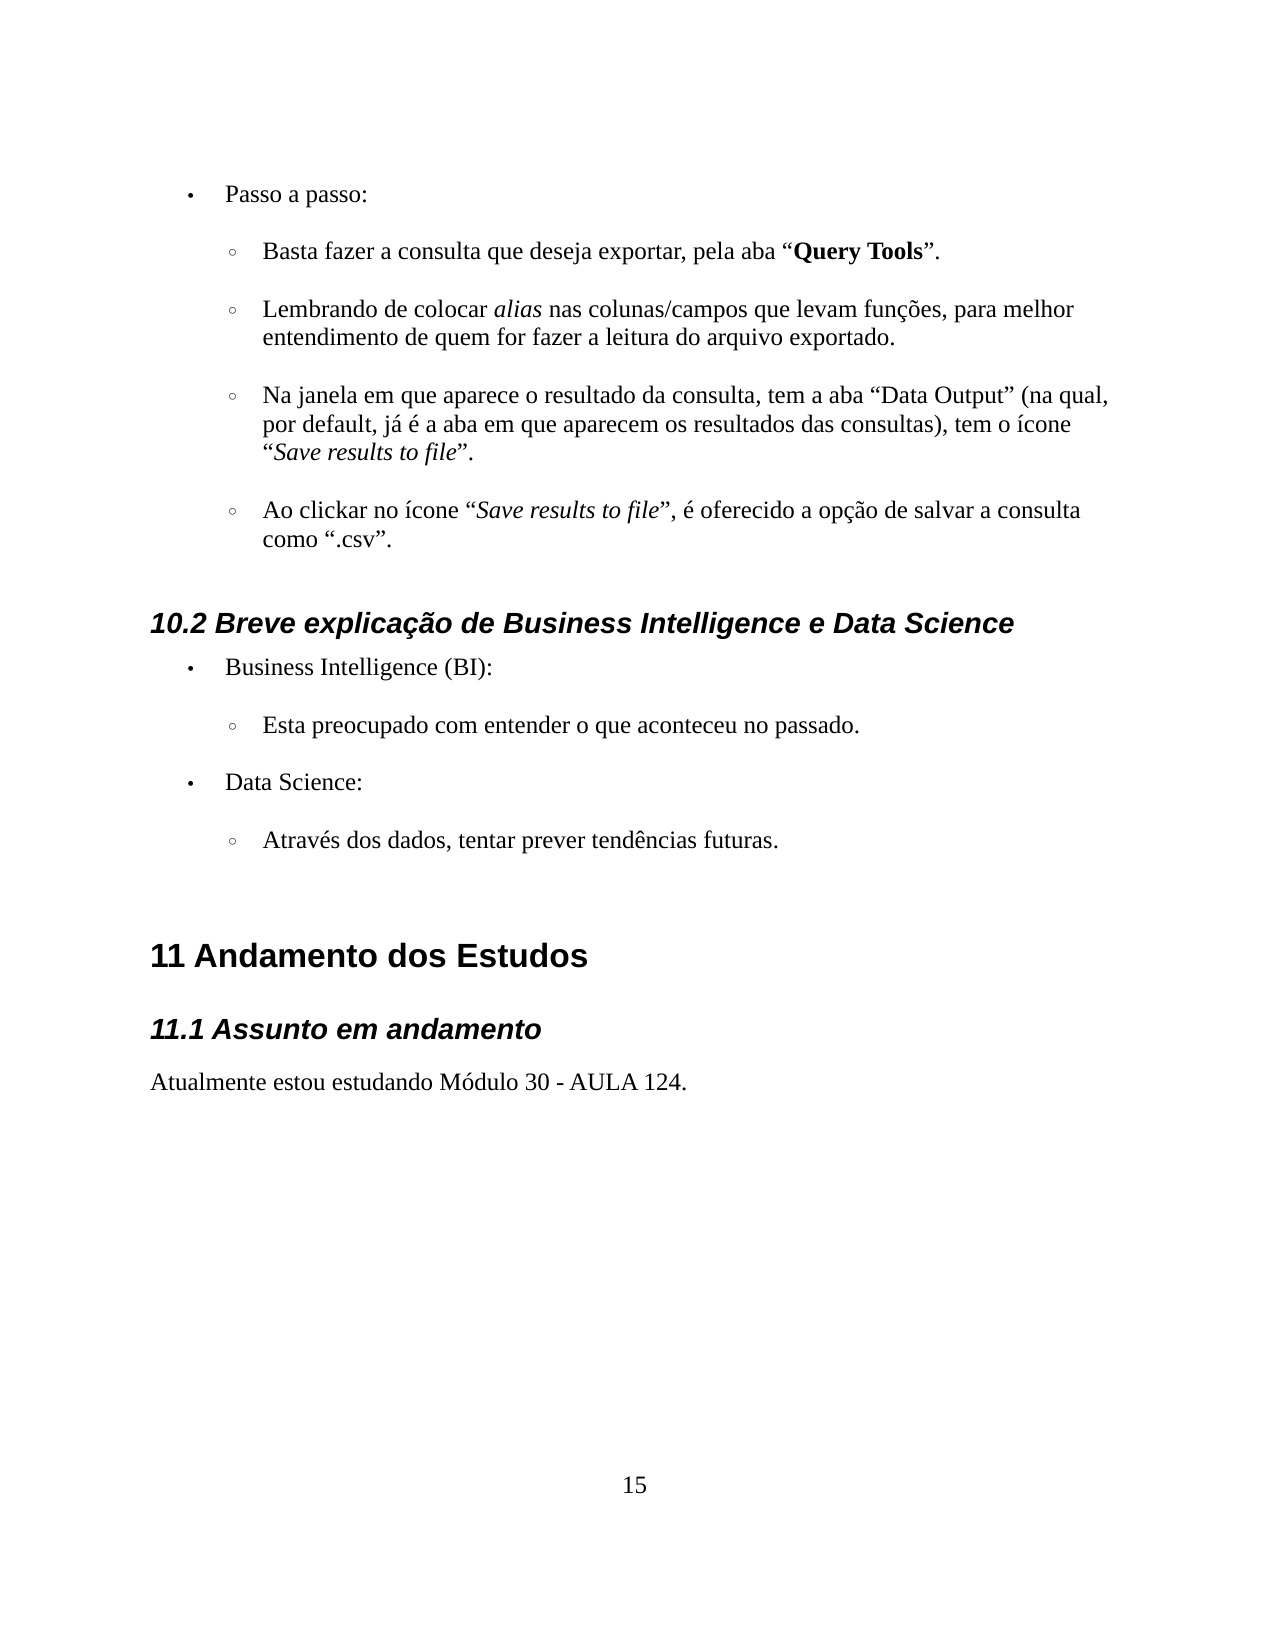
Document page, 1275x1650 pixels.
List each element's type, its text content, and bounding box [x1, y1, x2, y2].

list Passo a passo: [187, 179, 1125, 236]
list Business Intelligence (BI): [187, 652, 1125, 710]
list Basta fazer a consulta que deseja exportar, pela aba “Query Tools”. [225, 236, 1125, 294]
subtitle 10.2 Breve explicação de Business Intelligence e Data Science [150, 606, 1125, 640]
list Data Science: [187, 767, 1125, 825]
subtitle 11 Andamento dos Estudos [150, 936, 1125, 975]
list Lembrando de colocar alias nas colunas/campos que levam funções, para melhor entendimento de quem for fazer a leitura do arquivo exportado. [225, 294, 1125, 380]
list Esta preocupado com entender o que aconteceu no passado. [225, 710, 1125, 767]
subtitle 11.1 Assunto em andamento [150, 1012, 1125, 1046]
list Através dos dados, tentar prever tendências futuras. [225, 825, 1125, 882]
list Na janela em que aparece o resultado da consulta, tem a aba “Data Output” (na qual, por default, já é a aba em que aparecem os resultados das consultas), tem o ícone “Save results to file”. [225, 380, 1125, 495]
list Ao clickar no ícone “Save results to file”, é oferecido a opção de salvar a consulta como “.csv”. [225, 495, 1125, 581]
text Atualmente estou estudando Módulo 30 - AULA 124. [150, 1067, 1125, 1125]
list [187, 150, 1125, 179]
